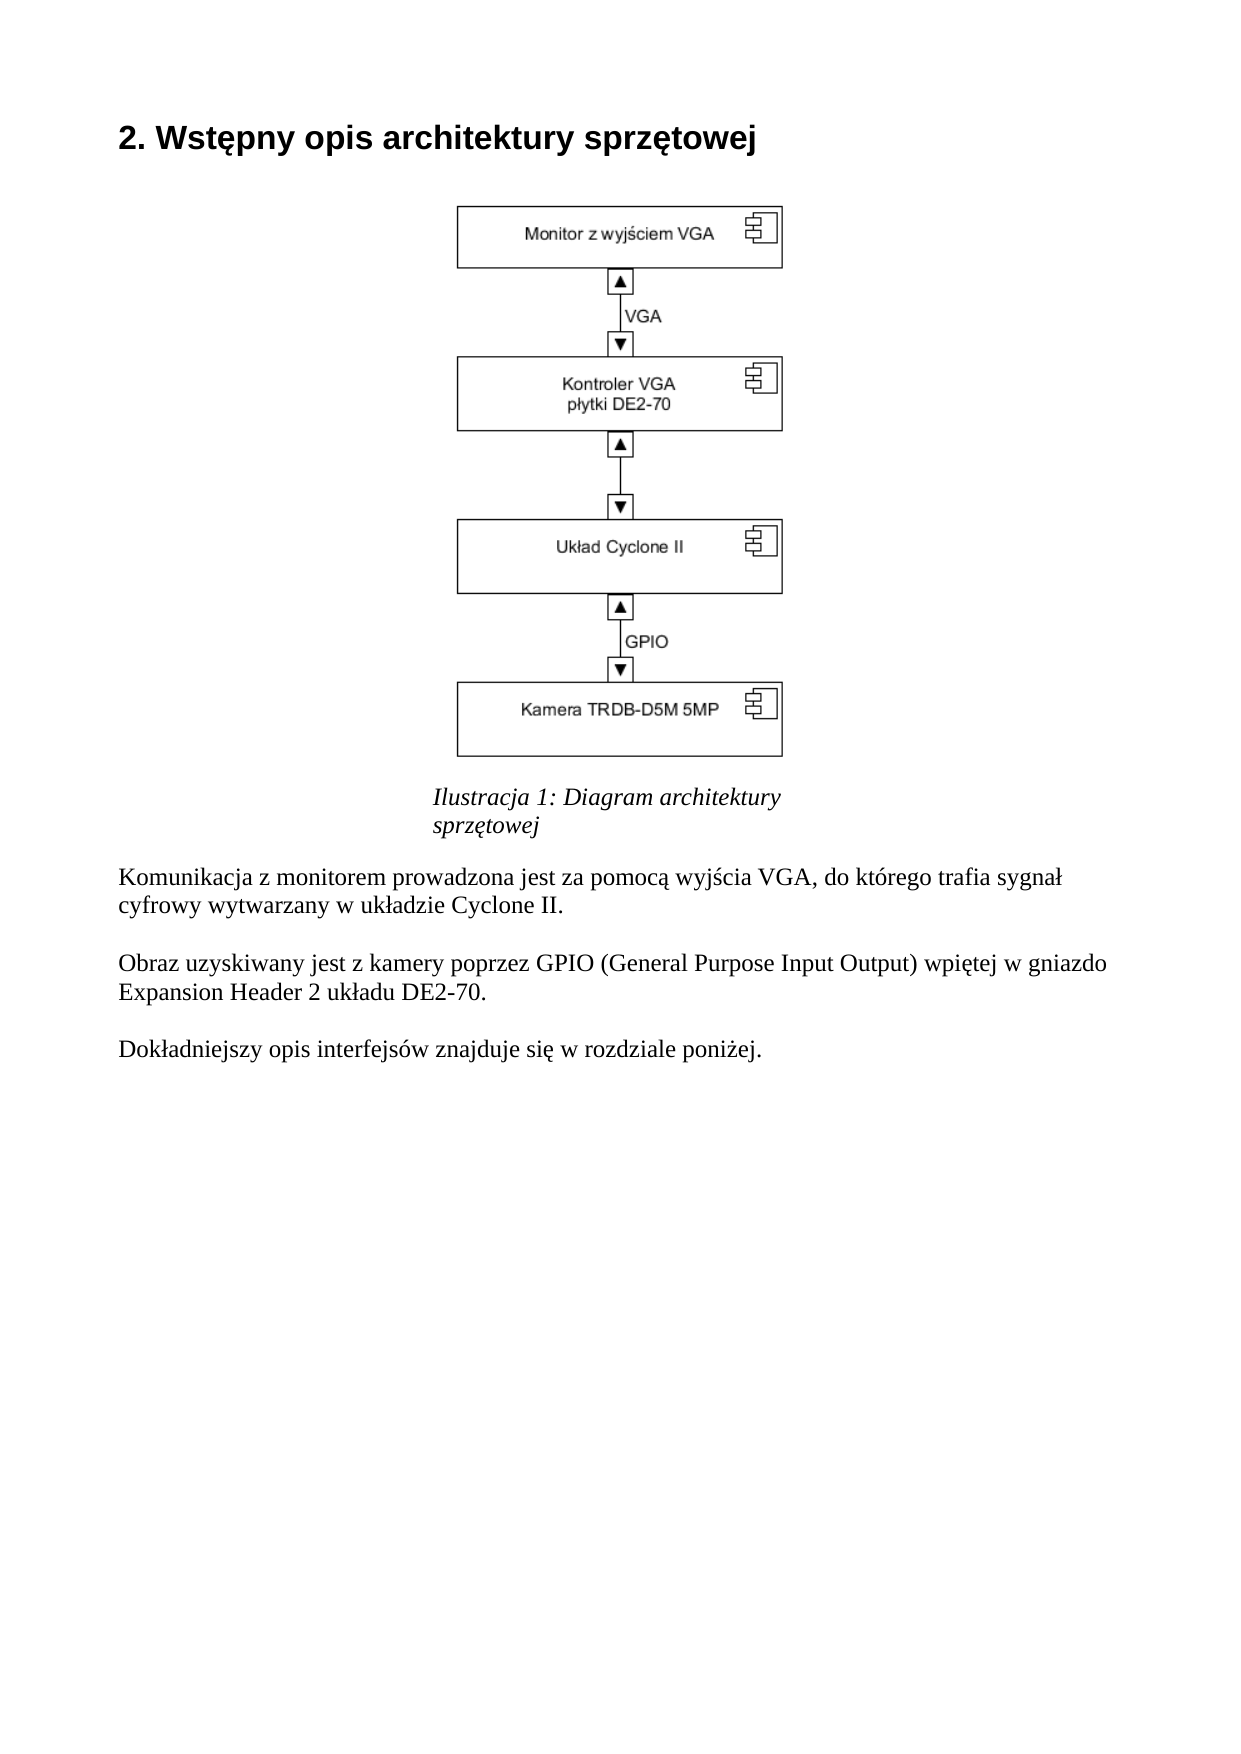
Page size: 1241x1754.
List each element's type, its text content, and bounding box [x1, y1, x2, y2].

subtitle 2. Wstępny opis architektury sprzętowej [118, 118, 1122, 157]
text Dokładniejszy opis interfejsów znajduje się w rozdziale poniżej. [118, 1034, 1122, 1063]
text Ilustracja 1: Diagram architektury sprzętowej [433, 782, 808, 839]
text Obraz uzyskiwany jest z kamery poprzez GPIO (General Purpose Input Output) wpiętej w gniazdo Expansion Header 2 układu DE2-70. [118, 948, 1122, 1006]
picture [432, 181, 808, 782]
text Komunikacja z monitorem prowadzona jest za pomocą wyjścia VGA, do którego trafia sygnał cyfrowy wytwarzany w układzie Cyclone II. [118, 862, 1122, 919]
